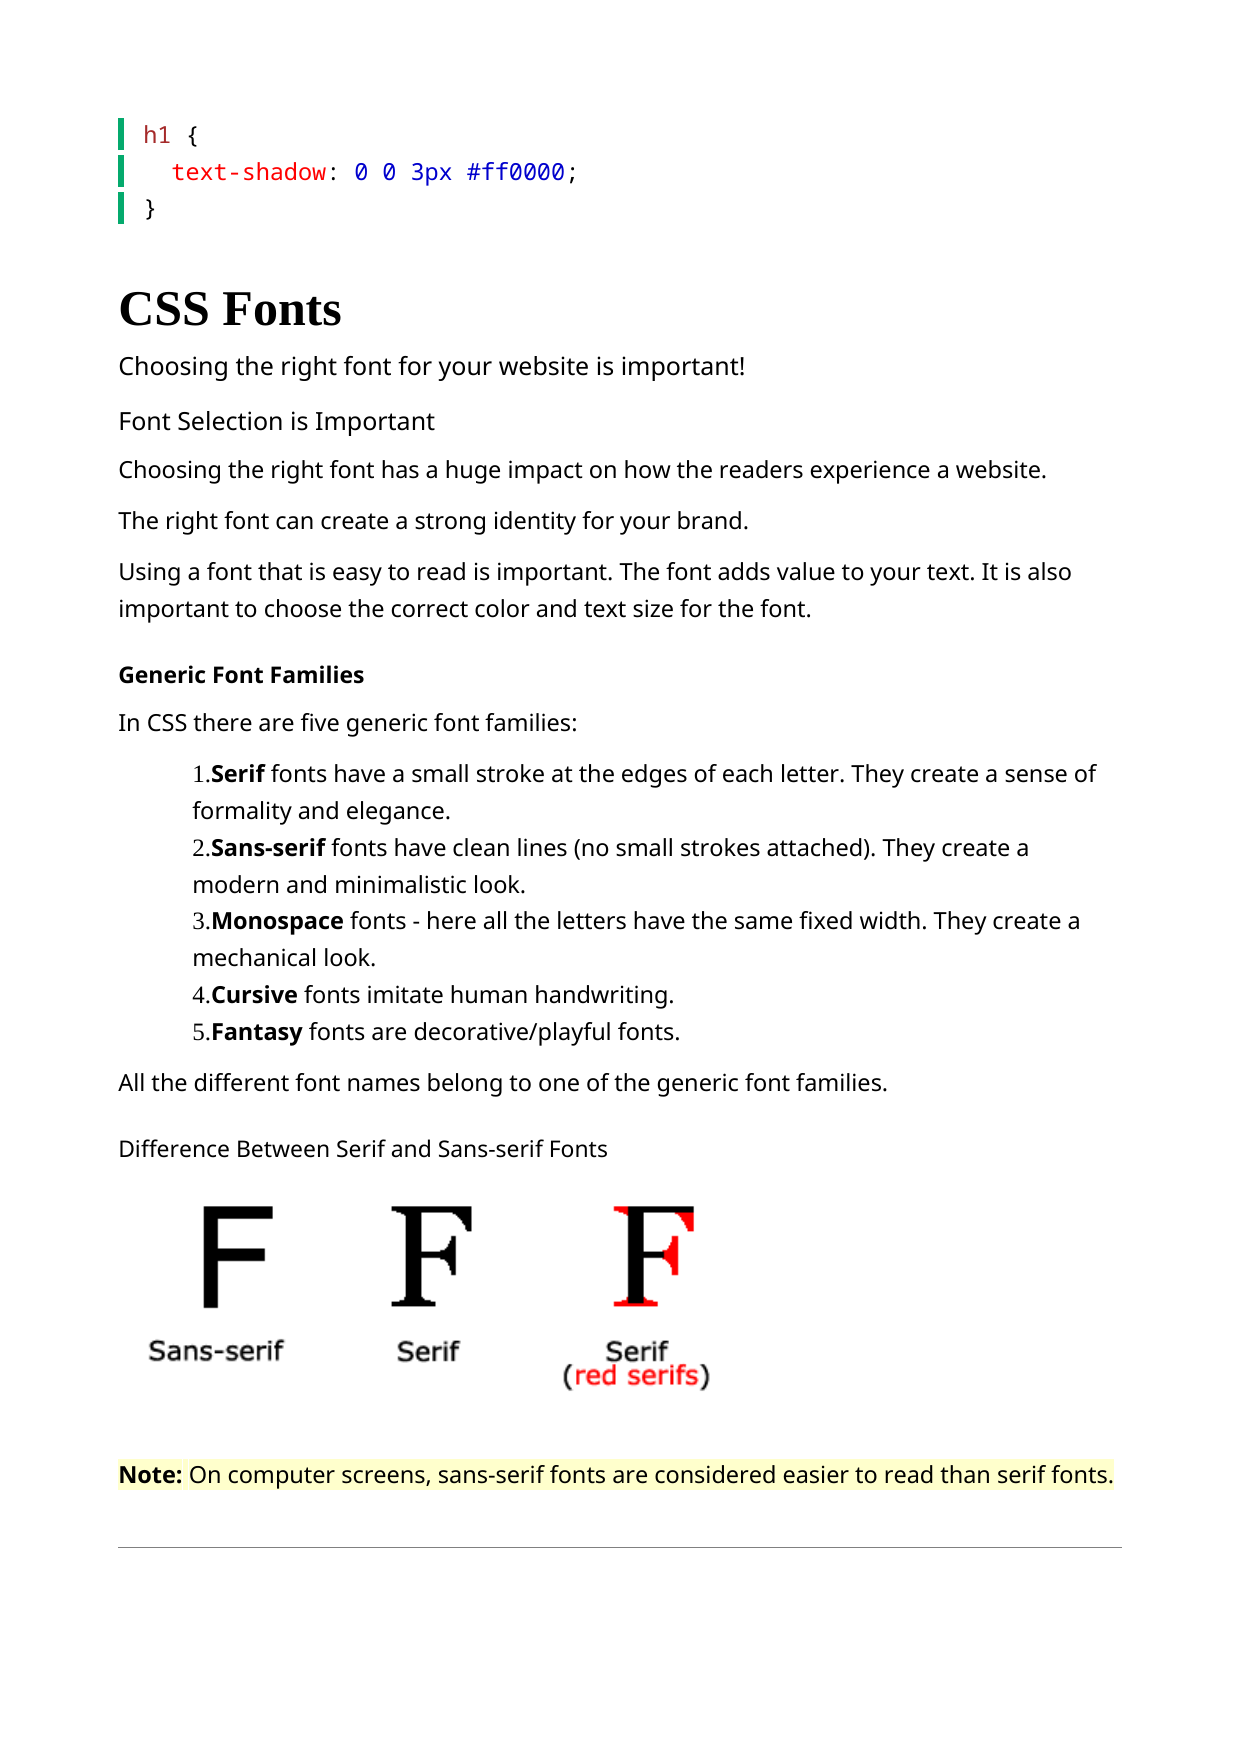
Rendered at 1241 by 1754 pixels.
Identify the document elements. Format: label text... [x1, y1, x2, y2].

list Serif fonts have a small stroke at the edges of each letter. They create a sense of formality and elegance. [118, 758, 1122, 826]
text The right font can create a strong identity for your brand. [118, 504, 1122, 536]
text Note: On computer screens, sans-serif fonts are considered easier to read than serif fonts. [118, 1458, 1122, 1490]
text All the different font names belong to one of the generic font families. [118, 1066, 1122, 1098]
text Using a font that is easy to read is important. The font adds value to your text. It is also important to choose the correct color and text size for the font. [118, 556, 1122, 624]
text In CSS there are five generic font families: [118, 706, 1122, 738]
text Choosing the right font for your website is important! [118, 348, 1122, 382]
picture [118, 1180, 740, 1402]
text h1 { text-shadow: 0 0 3px #ff0000; } [118, 118, 1122, 224]
text Choosing the right font has a huge impact on how the readers experience a website. [118, 453, 1122, 485]
list Fantasy fonts are decorative/playful fonts. [118, 1015, 1122, 1047]
subtitle CSS Fonts [118, 278, 1122, 336]
list Monospace fonts - here all the letters have the same fixed width. They create a mechanical look. [118, 905, 1122, 973]
subtitle Font Selection is Important [118, 403, 1122, 437]
list Sans-serif fonts have clean lines (no small strokes attached). They create a modern and minimalistic look. [118, 831, 1122, 900]
subtitle Difference Between Serif and Sans-serif Fonts [118, 1133, 1122, 1164]
subtitle Generic Font Families [118, 659, 1122, 691]
list Cursive fonts imitate human handwriting. [118, 978, 1122, 1010]
